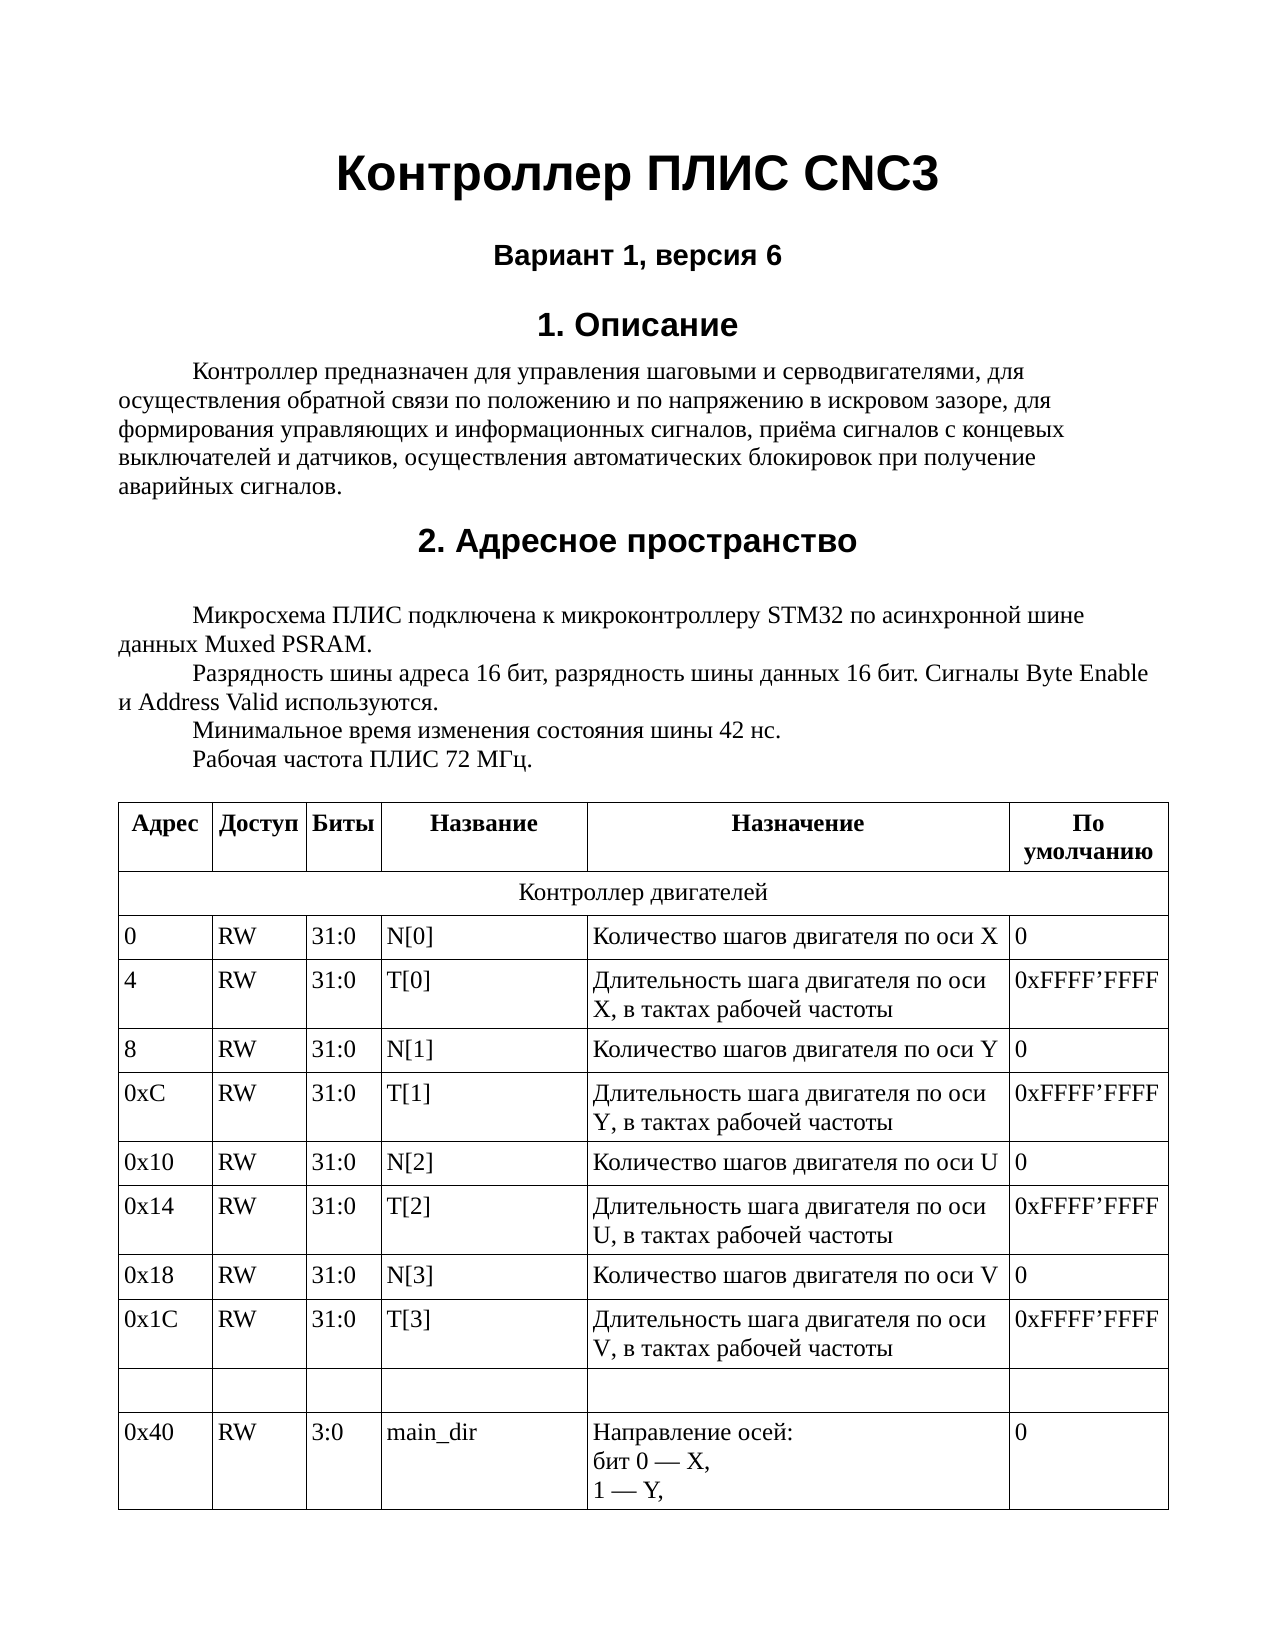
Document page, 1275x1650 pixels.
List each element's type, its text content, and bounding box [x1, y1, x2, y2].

table_cell RW [213, 1186, 306, 1254]
text Контроллер предназначен для управления шаговыми и серводвигателями, для осуществления обратной связи по положению и по напряжению в искровом зазоре, для формирования управляющих и информационных сигналов, приёма сигналов с концевых выключателей и датчиков, осуществления автоматических блокировок при получение аварийных сигналов. [118, 356, 1157, 500]
table_header Биты [307, 803, 381, 871]
table_cell Длительность шага двигателя по оси V, в тактах рабочей частоты [588, 1300, 1009, 1367]
table_cell Количество шагов двигателя по оси V [588, 1255, 1009, 1298]
table_cell 0 [1010, 1029, 1168, 1072]
table_cell RW [213, 1413, 306, 1509]
table_header По умолчанию [1010, 803, 1168, 871]
table_cell N[2] [382, 1142, 587, 1185]
table_cell 31:0 [307, 1073, 381, 1141]
table_cell RW [213, 1255, 306, 1298]
table_cell N[3] [382, 1255, 587, 1298]
table_cell 0xFFFF’FFFF [1010, 960, 1168, 1028]
table_header Назначение [588, 803, 1009, 871]
table_cell [213, 1369, 306, 1412]
table_cell [1010, 1369, 1168, 1412]
table_cell 0 [1010, 1255, 1168, 1298]
table_cell 31:0 [307, 960, 381, 1028]
text Минимальное время изменения состояния шины 42 нс. [118, 716, 1157, 744]
table_cell main_dir [382, 1413, 587, 1509]
table_header Адрес [119, 803, 212, 871]
table_cell RW [213, 1029, 306, 1072]
text Разрядность шины адреса 16 бит, разрядность шины данных 16 бит. Сигналы Byte Enable и Address Valid используются. [118, 658, 1157, 716]
table_header Название [382, 803, 587, 871]
table_cell 31:0 [307, 1029, 381, 1072]
table_cell Длительность шага двигателя по оси X, в тактах рабочей частоты [588, 960, 1009, 1028]
table_cell N[0] [382, 916, 587, 959]
table_header Доступ [213, 803, 306, 871]
table_cell Контроллер двигателей [119, 872, 1168, 915]
table_cell 31:0 [307, 1142, 381, 1185]
table_cell Длительность шага двигателя по оси U, в тактах рабочей частоты [588, 1186, 1009, 1254]
table_cell RW [213, 1142, 306, 1185]
title Контроллер ПЛИС CNC3 [118, 143, 1157, 201]
table_cell Количество шагов двигателя по оси U [588, 1142, 1009, 1185]
table_cell 0xFFFF’FFFF [1010, 1186, 1168, 1254]
table_cell T[1] [382, 1073, 587, 1141]
subtitle 1. Описание [118, 305, 1157, 344]
table_cell RW [213, 960, 306, 1028]
table_cell 0xFFFF’FFFF [1010, 1300, 1168, 1367]
table_cell 0x14 [119, 1186, 212, 1254]
table_cell Количество шагов двигателя по оси Y [588, 1029, 1009, 1072]
table_cell 31:0 [307, 1255, 381, 1298]
table_cell [307, 1369, 381, 1412]
table_cell RW [213, 916, 306, 959]
table_cell 0xFFFF’FFFF [1010, 1073, 1168, 1141]
table_cell 0 [1010, 1413, 1168, 1509]
table_cell RW [213, 1073, 306, 1141]
table_cell 0x18 [119, 1255, 212, 1298]
table_cell Направление осей: бит 0 — X, 1 — Y, [588, 1413, 1009, 1509]
table_cell 0xC [119, 1073, 212, 1141]
table_cell 4 [119, 960, 212, 1028]
table_cell T[3] [382, 1300, 587, 1367]
table_cell 3:0 [307, 1413, 381, 1509]
table_cell T[0] [382, 960, 587, 1028]
subtitle 2. Адресное пространство [118, 521, 1157, 559]
table_cell 31:0 [307, 916, 381, 959]
table_cell [119, 1369, 212, 1412]
table_cell 31:0 [307, 1300, 381, 1367]
table_cell 0 [1010, 1142, 1168, 1185]
title Вариант 1, версия 6 [118, 238, 1157, 272]
table_cell 0x1C [119, 1300, 212, 1367]
table_cell Длительность шага двигателя по оси Y, в тактах рабочей частоты [588, 1073, 1009, 1141]
text Рабочая частота ПЛИС 72 МГц. [118, 744, 1157, 773]
table_cell N[1] [382, 1029, 587, 1072]
table_cell RW [213, 1300, 306, 1367]
table_cell [588, 1369, 1009, 1412]
table_cell Количество шагов двигателя по оси X [588, 916, 1009, 959]
table_cell 31:0 [307, 1186, 381, 1254]
table_cell 0 [1010, 916, 1168, 959]
text Микросхема ПЛИС подключена к микроконтроллеру STM32 по асинхронной шине данных Muxed PSRAM. [118, 601, 1157, 658]
table_cell T[2] [382, 1186, 587, 1254]
table_cell [382, 1369, 587, 1412]
table_cell 0x40 [119, 1413, 212, 1509]
table_cell 0x10 [119, 1142, 212, 1185]
table_cell 0 [119, 916, 212, 959]
table_cell 8 [119, 1029, 212, 1072]
